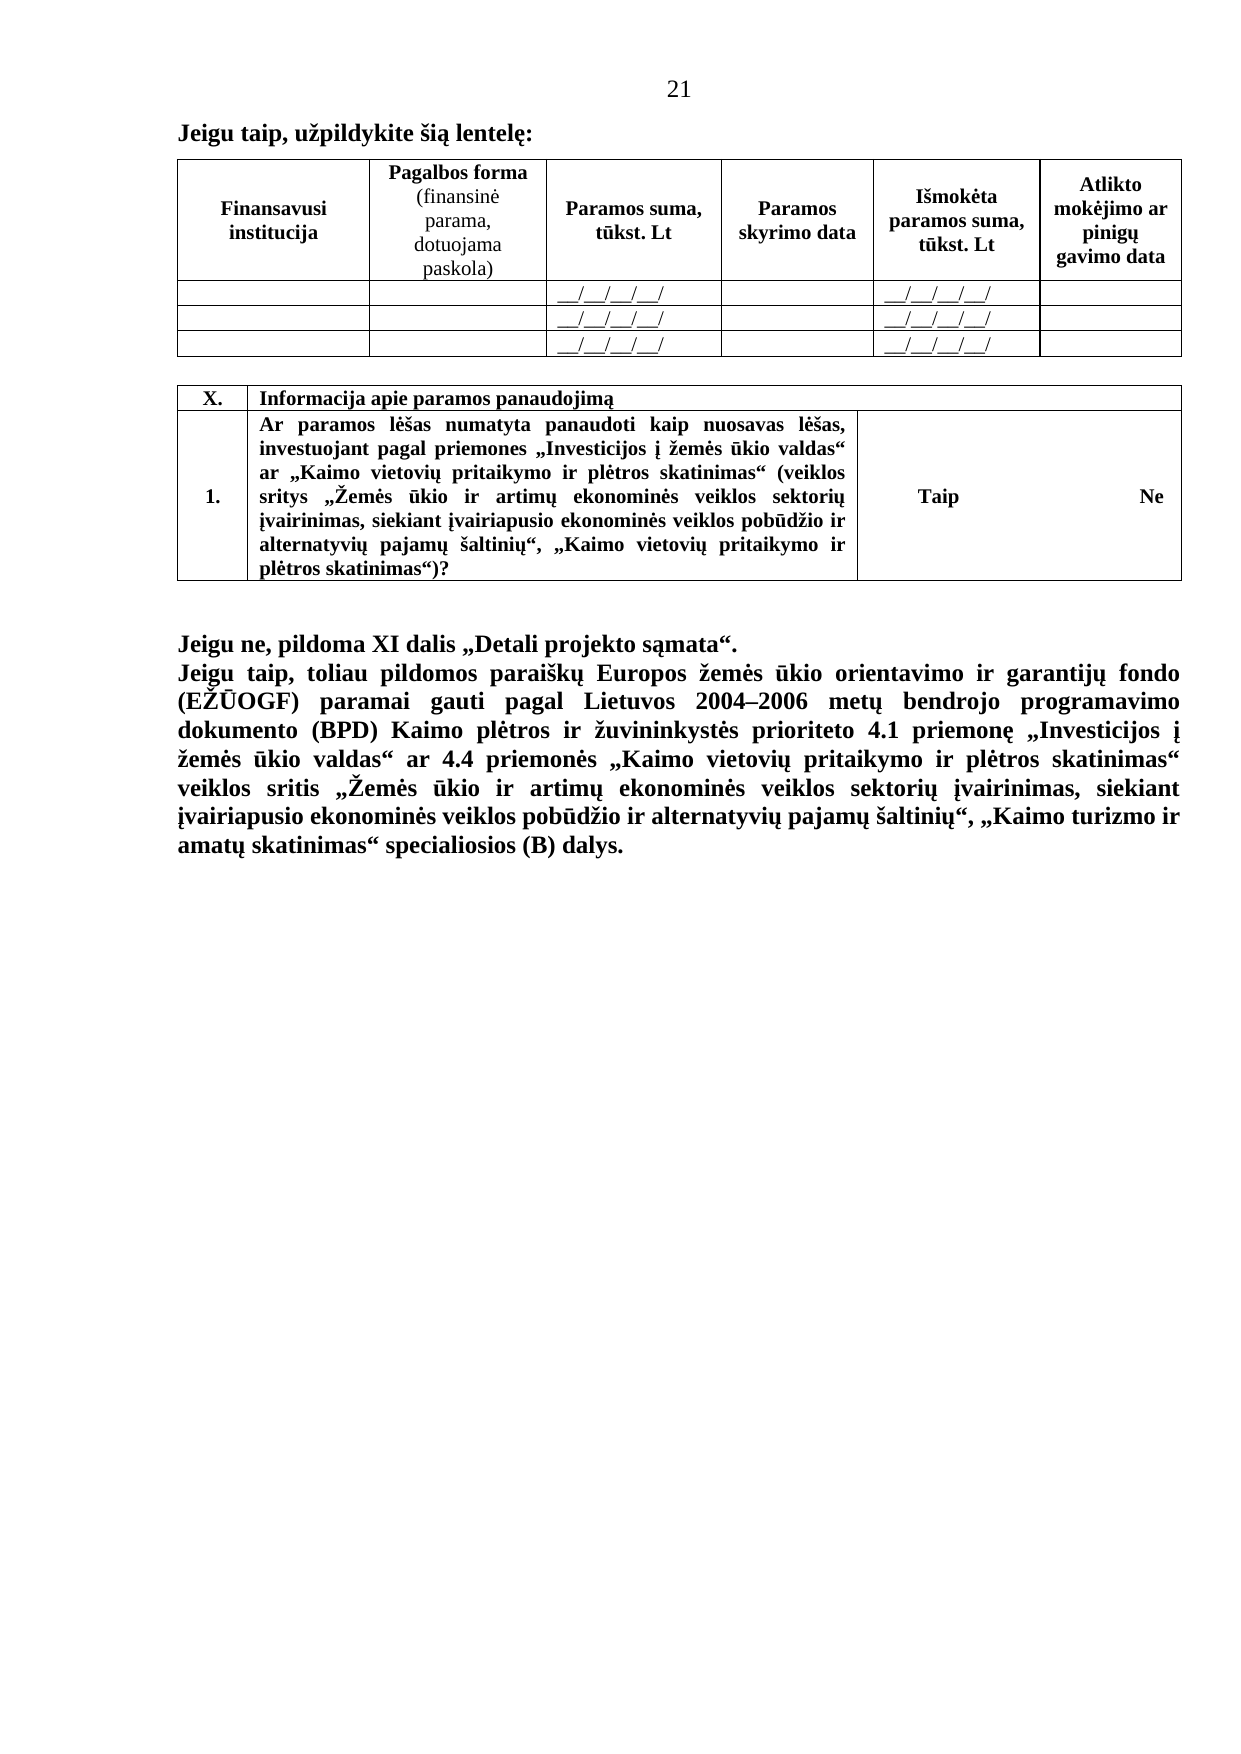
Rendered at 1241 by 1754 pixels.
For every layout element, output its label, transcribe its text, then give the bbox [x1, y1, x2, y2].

table_cell __/__/__/__/ [547, 306, 721, 330]
table_header Pagalbos forma (finansinė parama, dotuojama paskola) [370, 160, 546, 280]
text Jeigu taip, užpildykite šią lentelę: [177, 118, 1181, 147]
table_cell [178, 306, 369, 330]
table_cell [370, 331, 546, 356]
table_header Informacija apie paramos panaudojimą [248, 386, 1181, 410]
table_cell [370, 281, 546, 305]
table_cell Ar paramos lėšas numatyta panaudoti kaip nuosavas lėšas, investuojant pagal priemones „Investicijos į žemės ūkio valdas“ ar „Kaimo vietovių pritaikymo ir plėtros skatinimas“ (veiklos sritys „Žemės ūkio ir artimų ekonominės veiklos sektorių įvairinimas, siekiant įvairiapusio ekonominės veiklos pobūdžio ir alternatyvių pajamų šaltinių“, „Kaimo vietovių pritaikymo ir plėtros skatinimas“)? [248, 411, 857, 580]
table_cell __/__/__/__/ [874, 331, 1039, 356]
table_header Atlikto mokėjimo ar pinigų gavimo data [1041, 160, 1181, 280]
table_header X. [178, 386, 247, 410]
table_header Paramos skyrimo data [722, 160, 873, 280]
table_cell Taip Ne [858, 411, 1181, 580]
table_header Paramos suma, tūkst. Lt [547, 160, 721, 280]
table_cell [178, 331, 369, 356]
table_cell __/__/__/__/ [547, 331, 721, 356]
text Jeigu ne, pildoma XI dalis „Detali projekto sąmata“. [177, 629, 1181, 658]
table_cell [1041, 331, 1181, 356]
table_cell [1041, 281, 1181, 305]
table_cell [370, 306, 546, 330]
table_header Išmokėta paramos suma, tūkst. Lt [874, 160, 1039, 280]
table_cell [1041, 306, 1181, 330]
table_cell __/__/__/__/ [547, 281, 721, 305]
table_cell 1. [178, 411, 247, 580]
table_cell [722, 331, 873, 356]
table_cell [722, 306, 873, 330]
text Jeigu taip, toliau pildomos paraiškų Europos žemės ūkio orientavimo ir garantijų fondo (EŽŪOGF) paramai gauti pagal Lietuvos 2004–2006 metų bendrojo programavimo dokumento (BPD) Kaimo plėtros ir žuvininkystės prioriteto 4.1 priemonę „Investicijos į žemės ūkio valdas“ ar 4.4 priemonės „Kaimo vietovių pritaikymo ir plėtros skatinimas“ veiklos sritis „Žemės ūkio ir artimų ekonominės veiklos sektorių įvairinimas, siekiant įvairiapusio ekonominės veiklos pobūdžio ir alternatyvių pajamų šaltinių“, „Kaimo turizmo ir amatų skatinimas“ specialiosios (B) dalys. [177, 658, 1181, 859]
table_cell __/__/__/__/ [874, 306, 1039, 330]
table_cell [722, 281, 873, 305]
table_header Finansavusi institucija [178, 160, 369, 280]
table_cell [178, 281, 369, 305]
table_cell __/__/__/__/ [874, 281, 1039, 305]
